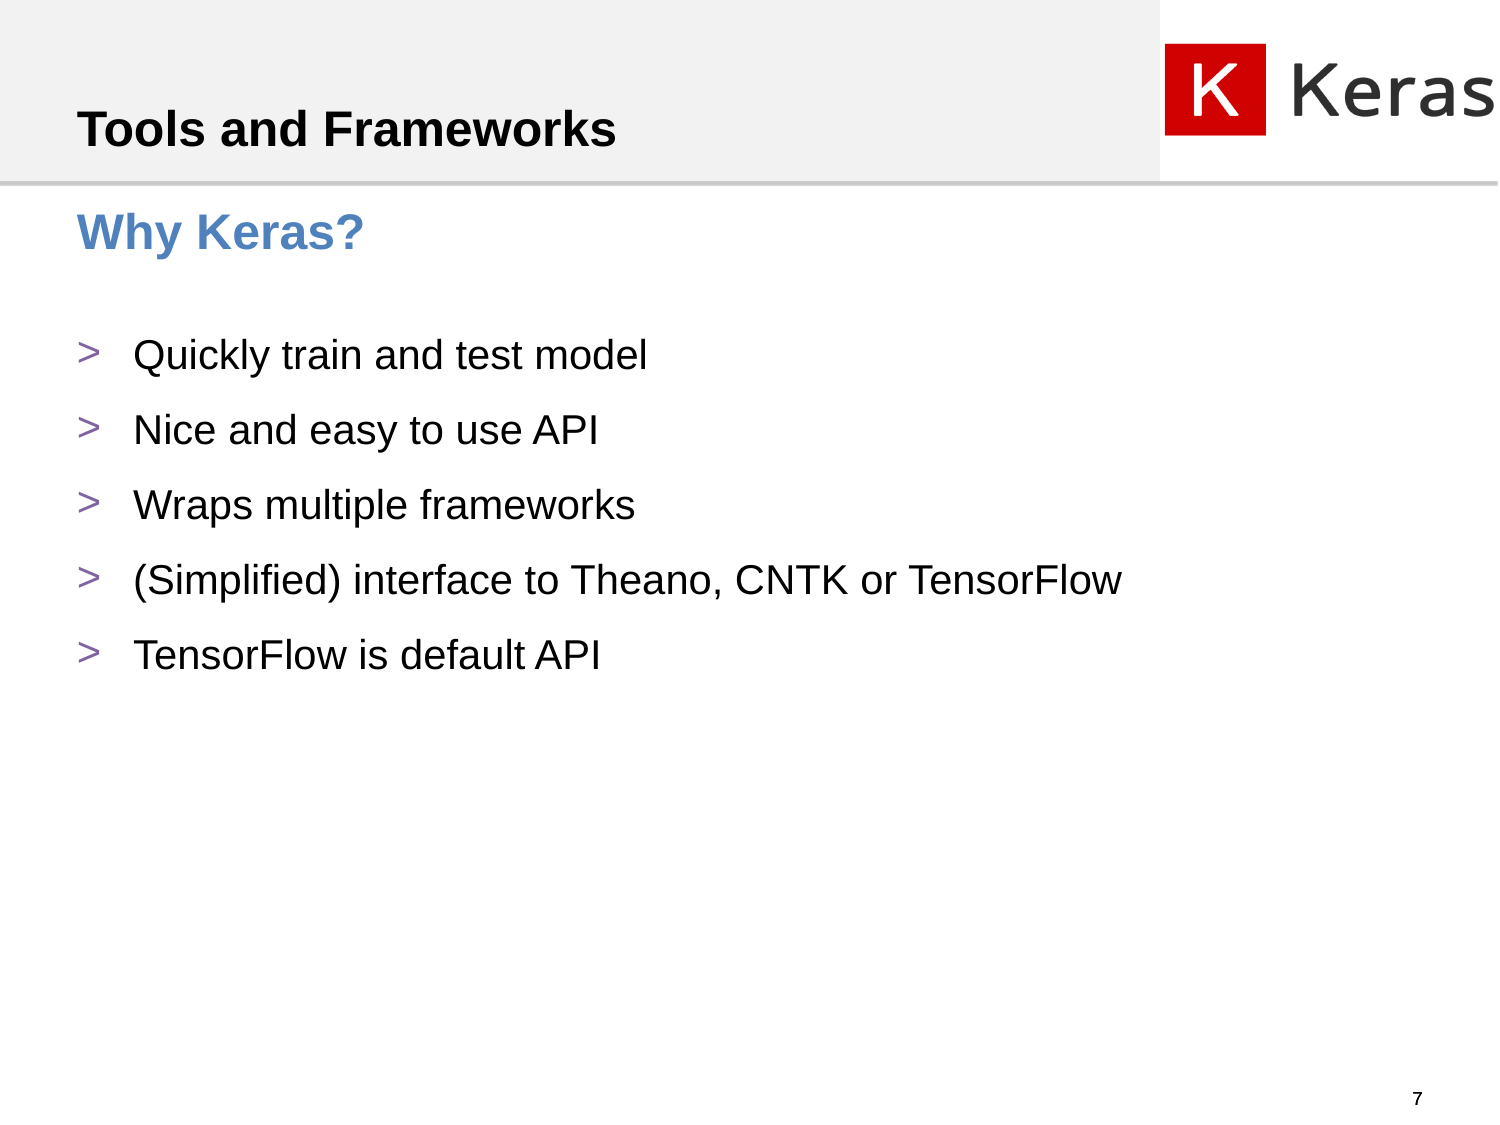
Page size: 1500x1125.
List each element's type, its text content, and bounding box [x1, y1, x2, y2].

text_box Why Keras? [76, 200, 1424, 259]
picture [1163, 42, 1500, 137]
text_box Tools and Frameworks [76, 39, 1042, 157]
text_box Quickly train and test model Nice and easy to use API Wraps multiple frameworks (Simplified) interface to Theano, CNTK or TensorFlow TensorFlow is default API [76, 302, 1424, 1024]
